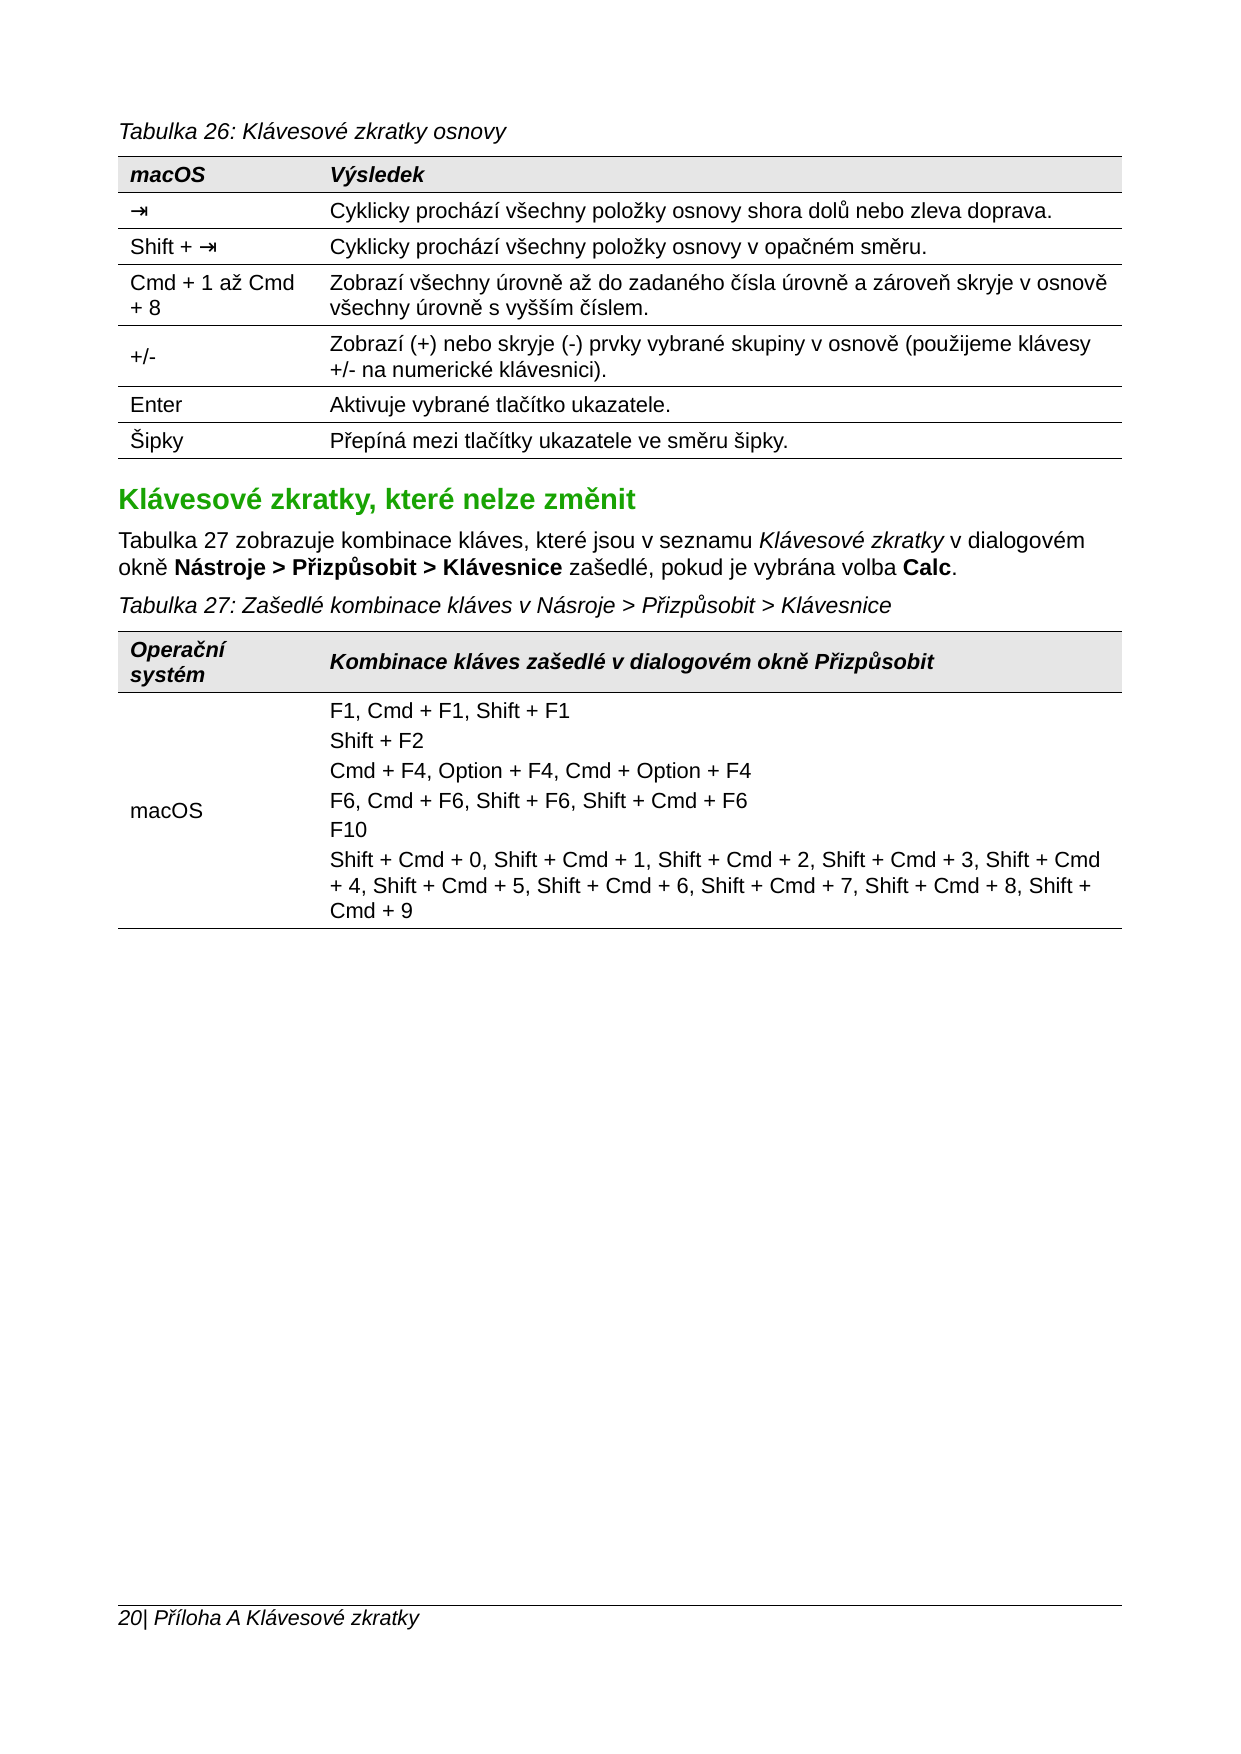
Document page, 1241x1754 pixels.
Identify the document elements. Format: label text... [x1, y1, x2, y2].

table_cell ⇥ [118, 193, 318, 228]
table_cell Přepíná mezi tlačítky ukazatele ve směru šipky. [318, 423, 1122, 458]
table_cell F1, Cmd + F1, Shift + F1 Shift + F2 Cmd + F4, Option + F4, Cmd + Option + F4 F6, Cmd + F6, Shift + F6, Shift + Cmd + F6 F10 Shift + Cmd + 0, Shift + Cmd + 1, Shift + Cmd + 2, Shift + Cmd + 3, Shift + Cmd + 4, Shift + Cmd + 5, Shift + Cmd + 6, Shift + Cmd + 7, Shift + Cmd + 8, Shift + Cmd + 9 [318, 693, 1122, 928]
table_cell +/- [118, 326, 318, 386]
subtitle Klávesové zkratky, které nelze změnit [118, 482, 1122, 516]
table_cell Cyklicky prochází všechny položky osnovy shora dolů nebo zleva doprava. [318, 193, 1122, 228]
table_cell Šipky [118, 423, 318, 458]
table_cell Cyklicky prochází všechny položky osnovy v opačném směru. [318, 229, 1122, 264]
table_header macOS [118, 157, 318, 192]
text Tabulka 27 zobrazuje kombinace kláves, které jsou v seznamu Klávesové zkratky v dialogovém okně Nástroje > Přizpůsobit > Klávesnice zašedlé, pokud je vybrána volba Calc. [118, 527, 1122, 580]
table_cell Zobrazí (+) nebo skryje (-) prvky vybrané skupiny v osnově (použijeme klávesy +/- na numerické klávesnici). [318, 326, 1122, 386]
table_cell Zobrazí všechny úrovně až do zadaného čísla úrovně a zároveň skryje v osnově všechny úrovně s vyšším číslem. [318, 265, 1122, 325]
table_cell Aktivuje vybrané tlačítko ukazatele. [318, 387, 1122, 422]
table_header Výsledek [318, 157, 1122, 192]
table_cell macOS [118, 693, 318, 928]
text Tabulka 27: Zašedlé kombinace kláves v Násroje > Přizpůsobit > Klávesnice [118, 592, 1122, 619]
table_cell Shift + ⇥ [118, 229, 318, 264]
table_cell Enter [118, 387, 318, 422]
text Tabulka 26: Klávesové zkratky osnovy [118, 118, 1122, 144]
table_header Operační systém [118, 632, 318, 692]
table_cell Cmd + 1 až Cmd + 8 [118, 265, 318, 325]
table_header Kombinace kláves zašedlé v dialogovém okně Přizpůsobit [318, 632, 1122, 692]
